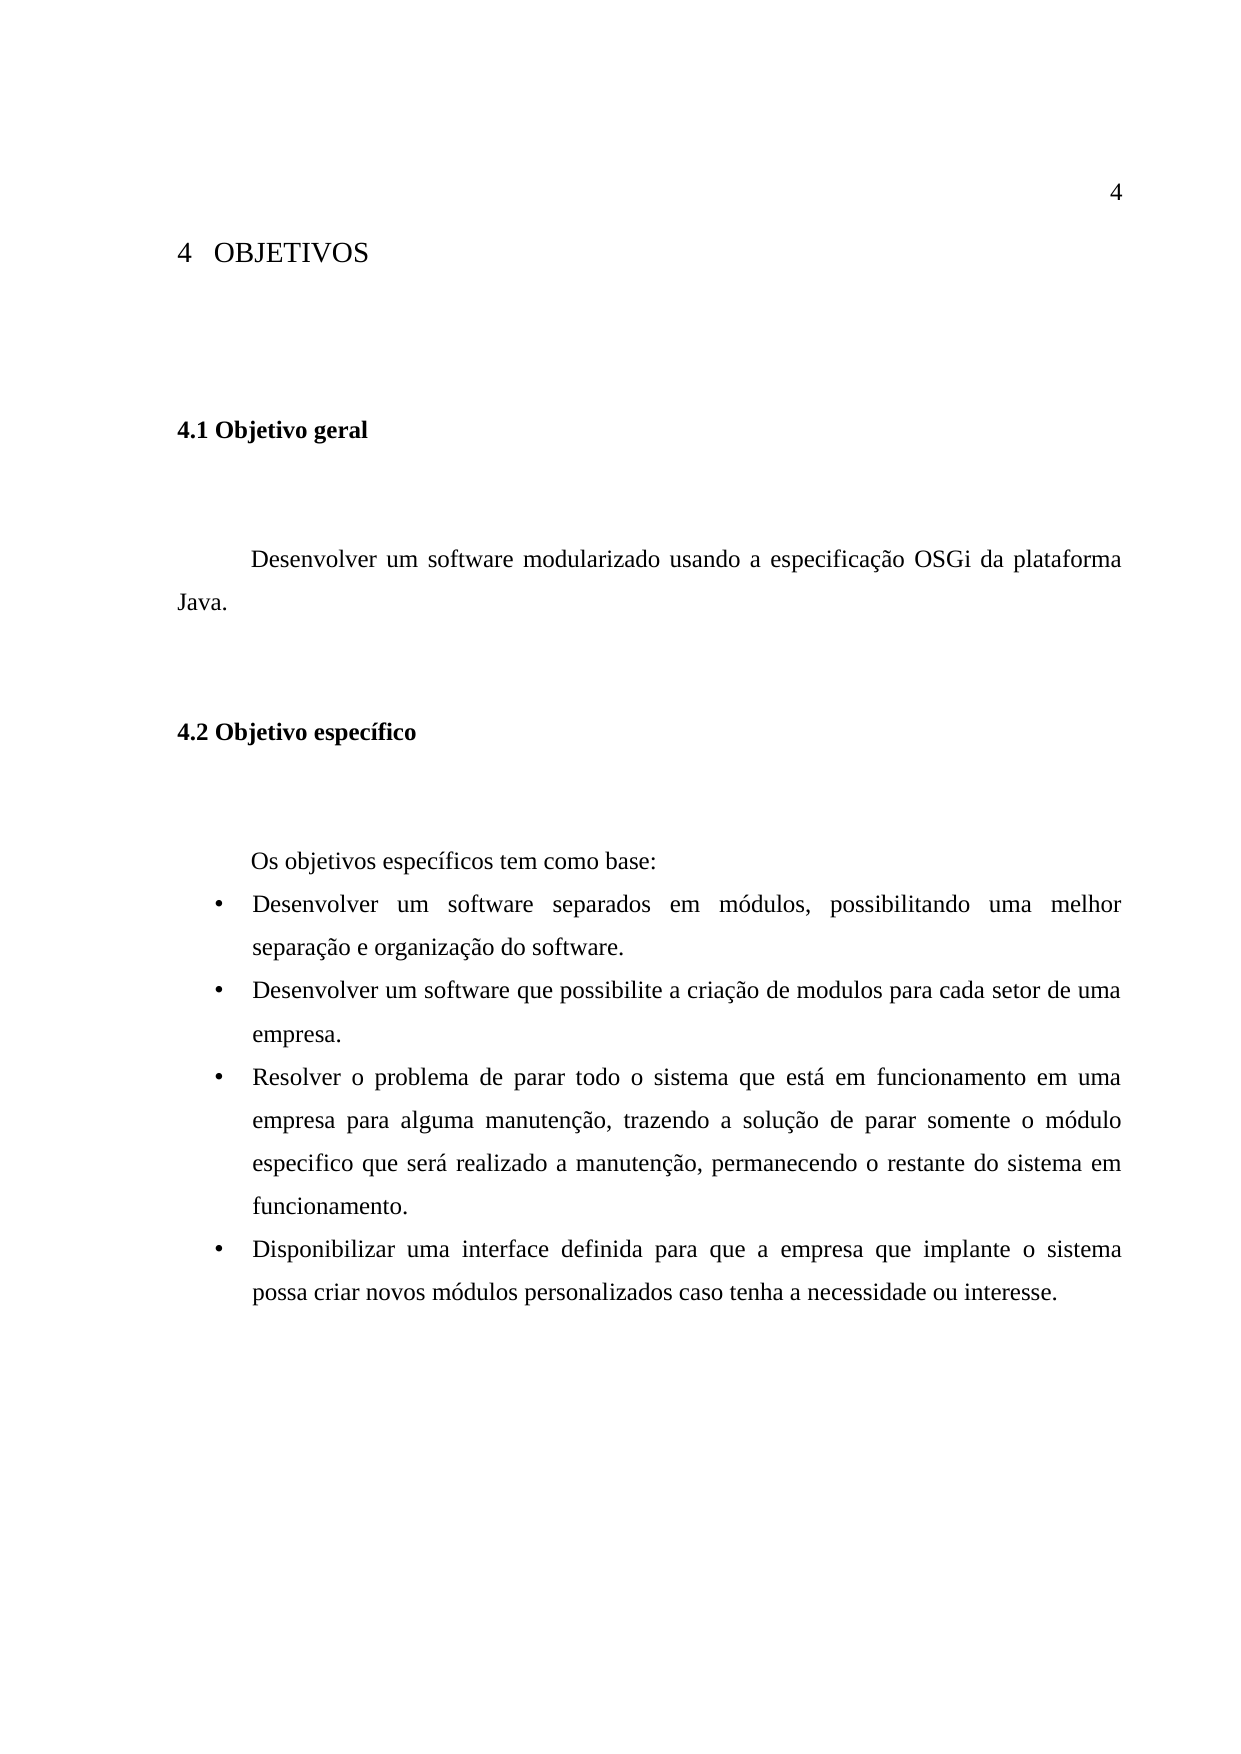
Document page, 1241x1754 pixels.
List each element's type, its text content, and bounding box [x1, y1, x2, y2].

text Os objetivos específicos tem como base: [177, 846, 1122, 875]
list Desenvolver um software que possibilite a criação de modulos para cada setor de uma empresa. [214, 976, 1122, 1047]
list Resolver o problema de parar todo o sistema que está em funcionamento em uma empresa para alguma manutenção, trazendo a solução de parar somente o módulo especifico que será realizado a manutenção, permanecendo o restante do sistema em funcionamento. [214, 1062, 1122, 1220]
title Objetivos [177, 235, 1122, 269]
list Disponibilizar uma interface definida para que a empresa que implante o sistema possa criar novos módulos personalizados caso tenha a necessidade ou interesse. [214, 1234, 1122, 1306]
subtitle 4.1 Objetivo geral [177, 415, 1122, 444]
text Desenvolver um software modularizado usando a especificação OSGi da plataforma Java. [177, 544, 1122, 616]
list Desenvolver um software separados em módulos, possibilitando uma melhor separação e organização do software. [214, 889, 1122, 961]
subtitle 4.2 Objetivo específico [177, 717, 1122, 746]
